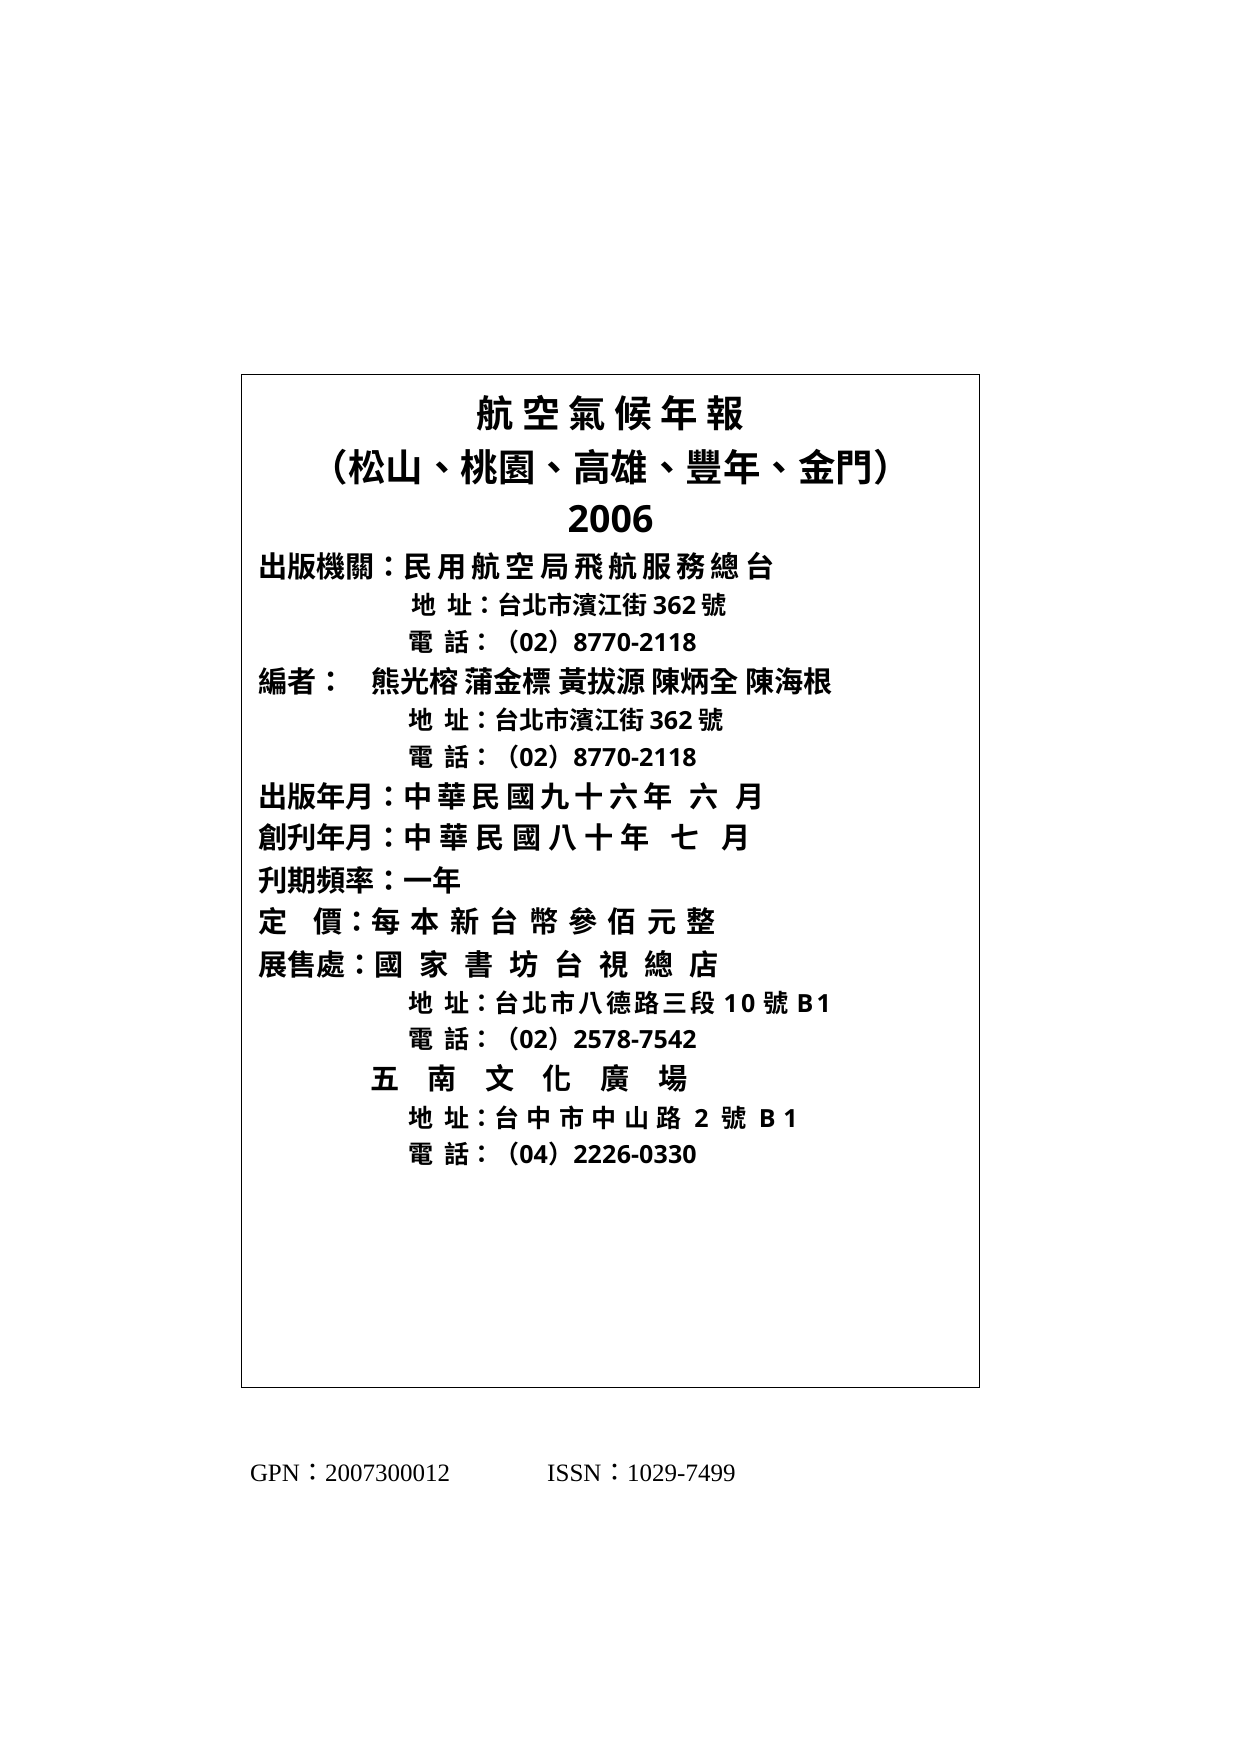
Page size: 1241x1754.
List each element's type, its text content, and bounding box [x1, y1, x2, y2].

text （松山、桃園、高雄、豐年、金門） [258, 438, 963, 493]
text GPN：2007300012 ISSN：1029-7499 [250, 1452, 956, 1488]
text 出版機關：民用航空局飛航服務總台 [258, 544, 963, 586]
text 創刋年月：中華民國八十年 七 月 [258, 815, 963, 857]
text 地 址：台北市濱江街362號 [283, 701, 963, 737]
text 定 價：每本新台幣參佰元整 [258, 899, 963, 941]
text 2006 [258, 493, 963, 544]
text 電 話：（02）8770-2118 [408, 737, 963, 773]
text 航 空 氣 候 年 報 [258, 384, 963, 438]
text 電 話：（02）2578-7542 [408, 1020, 963, 1056]
text 展售處：國 家 書 坊 台 視 總 店 [258, 941, 963, 983]
text 地 址：台中市中山路2號B1 [408, 1098, 963, 1135]
text 地 址：台北市濱江街362號 [412, 586, 963, 622]
text 五 南 文 化 廣 場 [258, 1056, 963, 1098]
text 出版年月：中華民國九十六年 六 月 [258, 773, 963, 815]
text 電 話：（02）8770-2118 [408, 622, 963, 658]
text 地 址：台北市八德路三段10號B1 [408, 983, 963, 1020]
text 編者： 熊光榕 蒲金標 黃拔源 陳炳全 陳海根 [258, 658, 963, 701]
text 電 話：（04）2226-0330 [408, 1135, 963, 1171]
text 刋期頻率：一年 [258, 857, 963, 899]
